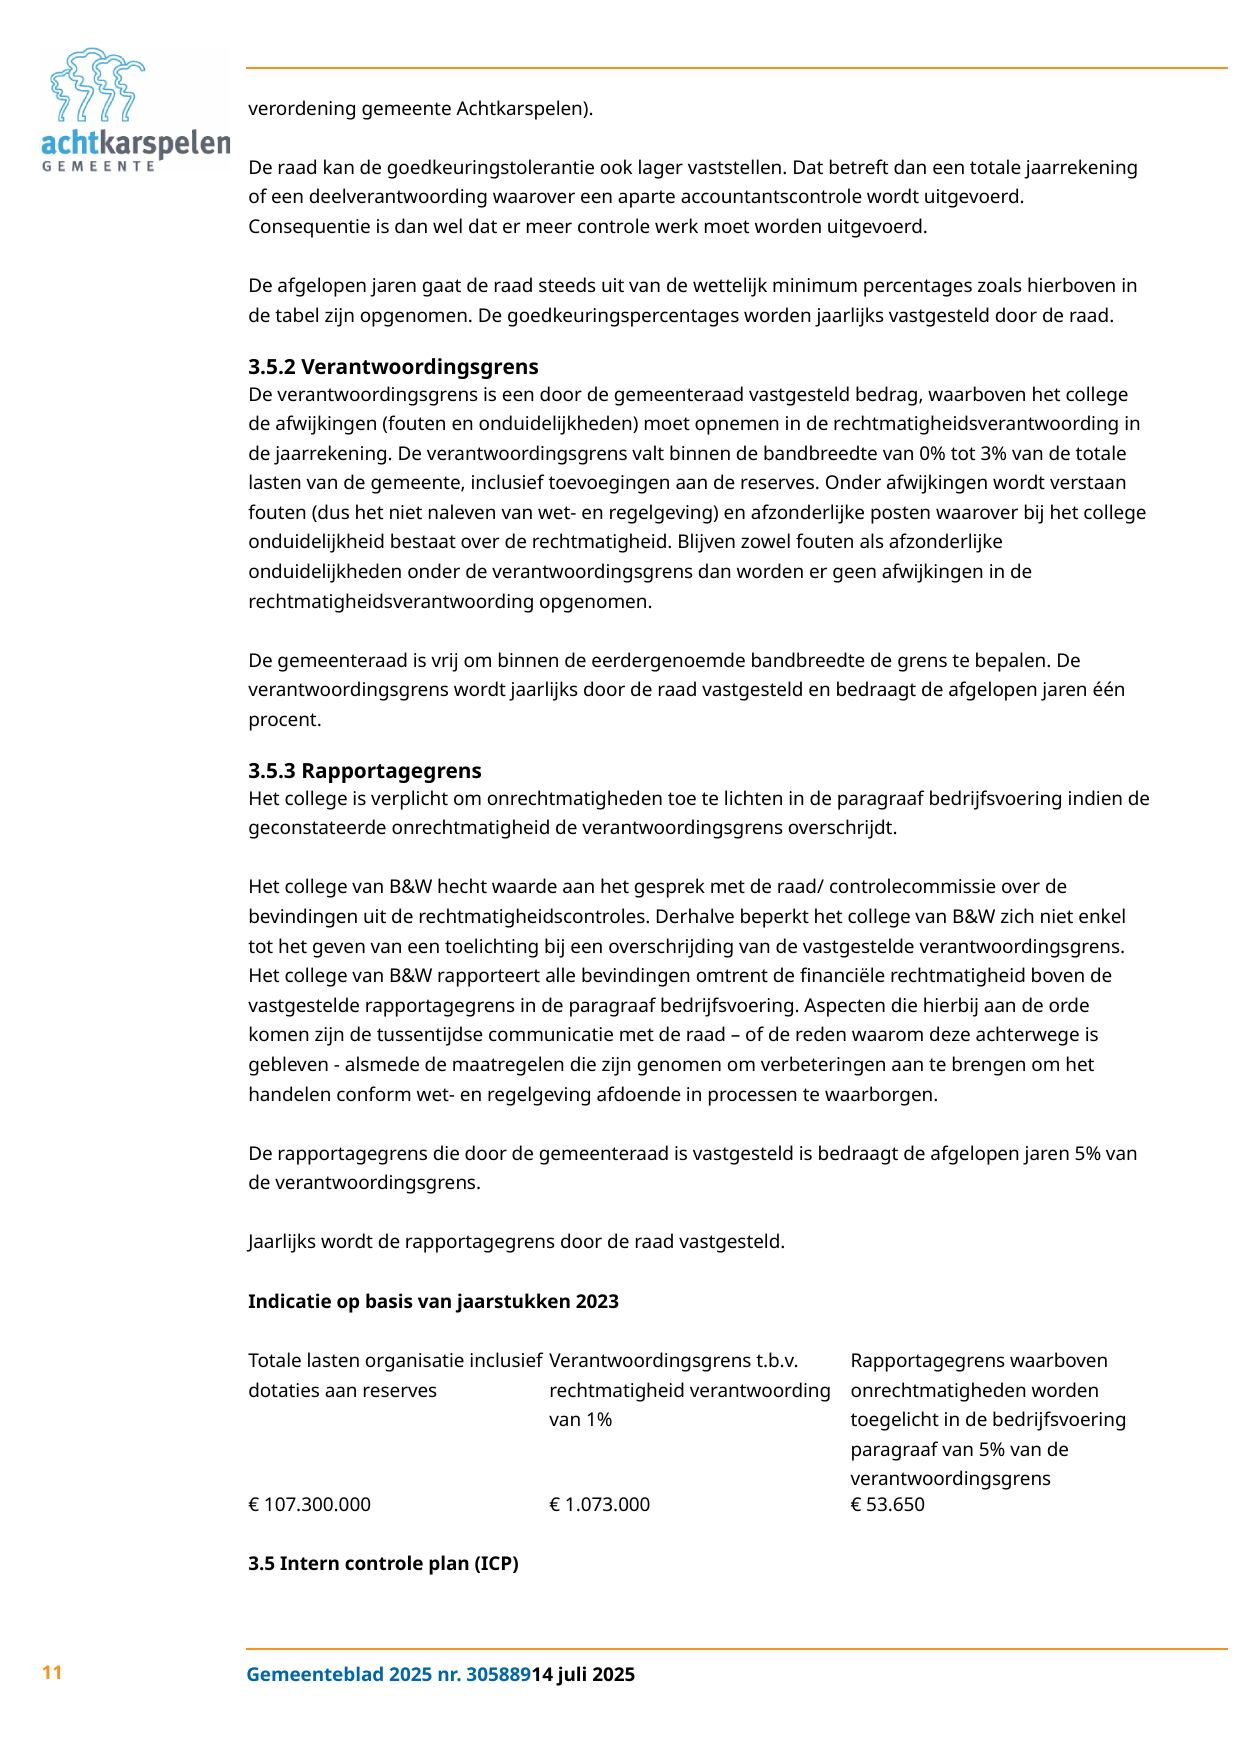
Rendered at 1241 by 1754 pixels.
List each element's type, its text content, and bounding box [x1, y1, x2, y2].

text Het college is verplicht om onrechtmatigheden toe te lichten in de paragraaf bedrijfsvoering indien de geconstateerde onrechtmatigheid de verantwoordingsgrens overschrijdt. [248, 785, 1152, 840]
text verordening gemeente Achtkarspelen). [248, 95, 1152, 121]
text 3.5.2 Verantwoordingsgrens [248, 352, 1152, 381]
text De verantwoordingsgrens is een door de gemeenteraad vastgesteld bedrag, waarboven het college de afwijkingen (fouten en onduidelijkheden) moet opnemen in de rechtmatigheidsverantwoording in de jaarrekening. De verantwoordingsgrens valt binnen de bandbreedte van 0% tot 3% van de totale lasten van de gemeente, inclusief toevoegingen aan de reserves. Onder afwijkingen wordt verstaan fouten (dus het niet naleven van wet- en regelgeving) en afzonderlijke posten waarover bij het college onduidelijkheid bestaat over de rechtmatigheid. Blijven zowel fouten als afzonderlijke onduidelijkheden onder de verantwoordingsgrens dan worden er geen afwijkingen in de rechtmatigheidsverantwoording opgenomen. [248, 381, 1152, 613]
table_cell € 53.650 [850, 1491, 1152, 1517]
text De gemeenteraad is vrij om binnen de eerdergenoemde bandbreedte de grens te bepalen. De verantwoordingsgrens wordt jaarlijks door de raad vastgesteld en bedraagt de afgelopen jaren één procent. [248, 647, 1152, 732]
text Jaarlijks wordt de rapportagegrens door de raad vastgesteld. [248, 1229, 1152, 1254]
table_header Totale lasten organisatie inclusief dotaties aan reserves [248, 1347, 549, 1491]
text De raad kan de goedkeuringstolerantie ook lager vaststellen. Dat betreft dan een totale jaarrekening of een deelverantwoording waarover een aparte accountantscontrole wordt uitgevoerd. Consequentie is dan wel dat er meer controle werk moet worden uitgevoerd. [248, 154, 1152, 239]
table_header Rapportagegrens waarboven onrechtmatigheden worden toegelicht in de bedrijfsvoering paragraaf van 5% van de verantwoordingsgrens [850, 1347, 1152, 1491]
text De afgelopen jaren gaat de raad steeds uit van de wettelijk minimum percentages zoals hierboven in de tabel zijn opgenomen. De goedkeuringspercentages worden jaarlijks vastgesteld door de raad. [248, 272, 1152, 328]
text 3.5 Intern controle plan (ICP) [248, 1550, 1152, 1576]
table_cell € 107.300.000 [248, 1491, 549, 1517]
picture [41, 47, 231, 172]
table_header Verantwoordingsgrens t.b.v. rechtmatigheid verantwoording van 1% [549, 1347, 850, 1491]
text Indicatie op basis van jaarstukken 2023 [248, 1288, 1152, 1314]
text 3.5.3 Rapportagegrens [248, 757, 1152, 785]
table_cell € 1.073.000 [549, 1491, 850, 1517]
text Het college van B&W hecht waarde aan het gesprek met de raad/ controlecommissie over de bevindingen uit de rechtmatigheidscontroles. Derhalve beperkt het college van B&W zich niet enkel tot het geven van een toelichting bij een overschrijding van de vastgestelde verantwoordingsgrens. Het college van B&W rapporteert alle bevindingen omtrent de financiële rechtmatigheid boven de vastgestelde rapportagegrens in de paragraaf bedrijfsvoering. Aspecten die hierbij aan de orde komen zijn de tussentijdse communicatie met de raad – of de reden waarom deze achterwege is gebleven - alsmede de maatregelen die zijn genomen om verbeteringen aan te brengen om het handelen conform wet- en regelgeving afdoende in processen te waarborgen. [248, 874, 1152, 1107]
text De rapportagegrens die door de gemeenteraad is vastgesteld is bedraagt de afgelopen jaren 5% van de verantwoordingsgrens. [248, 1140, 1152, 1195]
